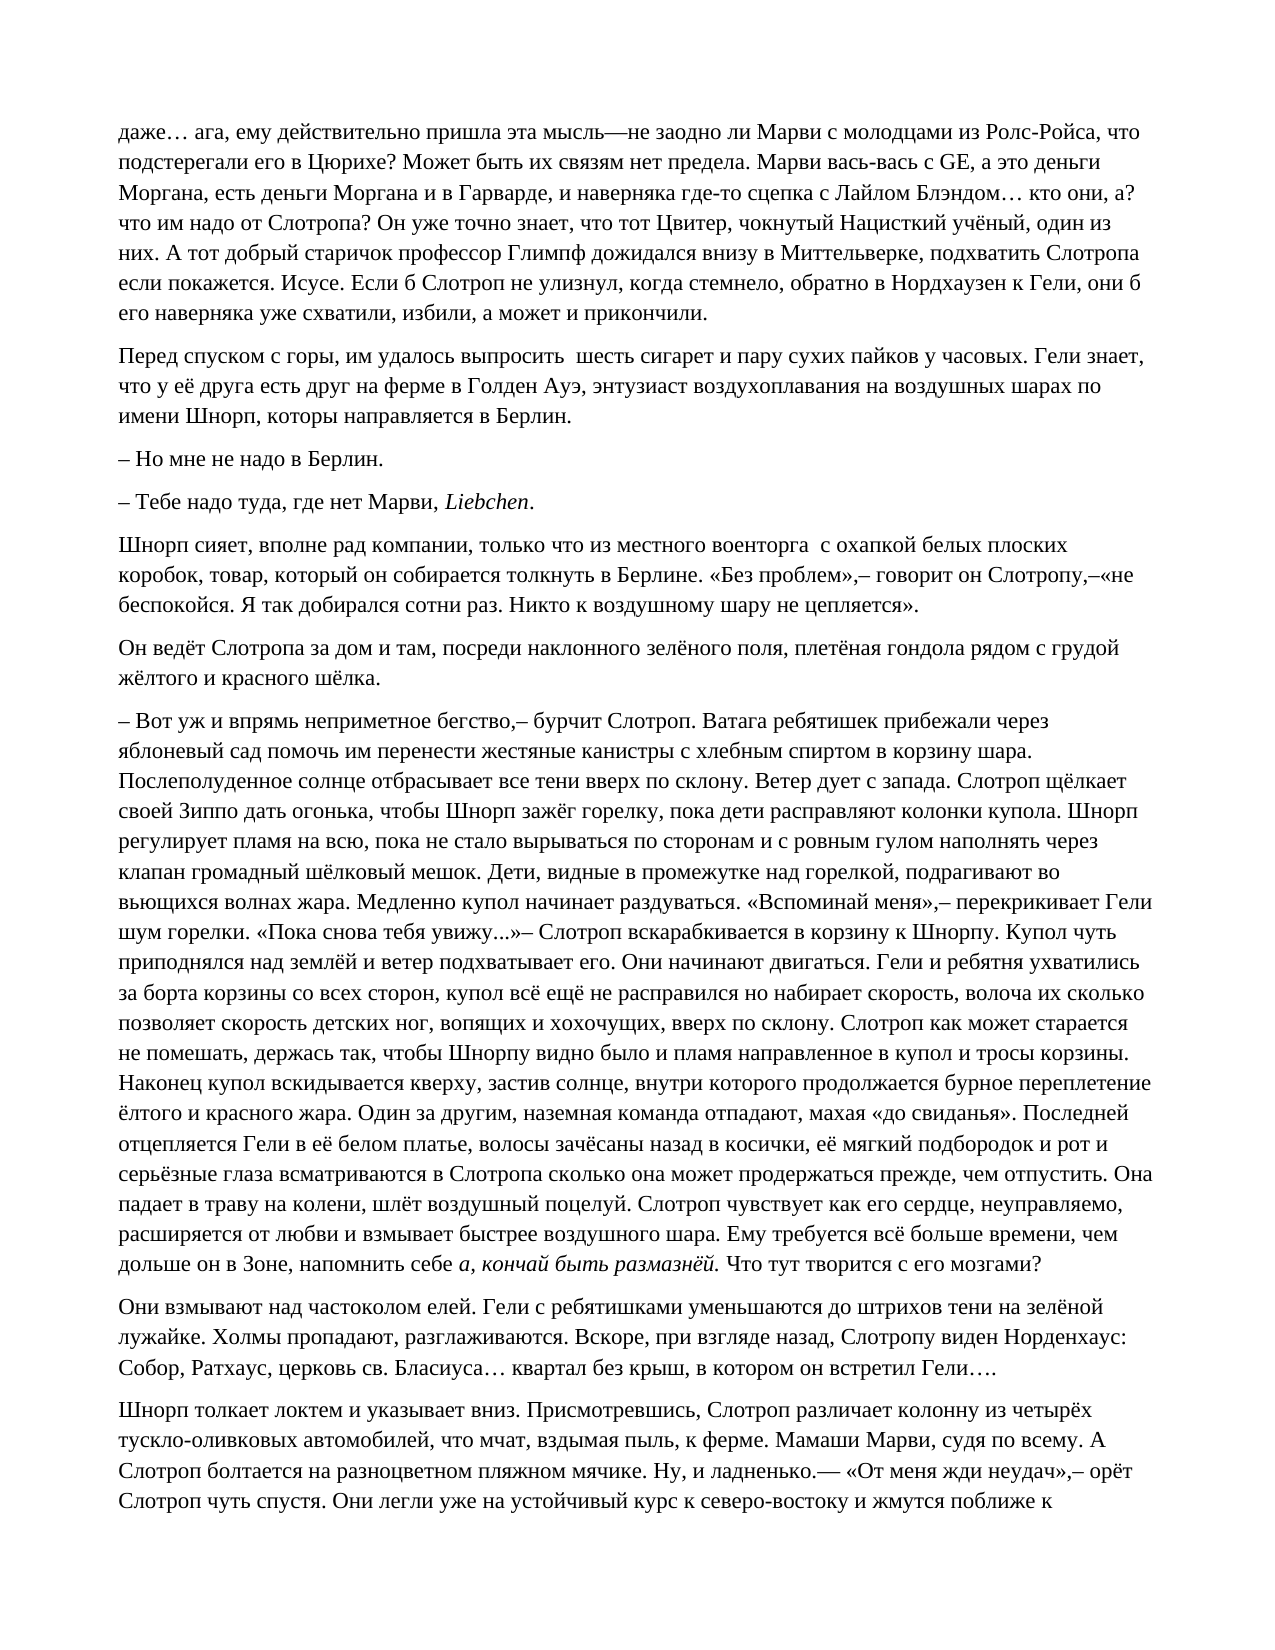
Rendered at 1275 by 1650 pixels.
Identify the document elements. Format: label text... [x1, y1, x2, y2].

text – Тебе надо туда, где нет Марви, Liebchen. [118, 488, 1157, 514]
text даже… ага, ему действительно пришла эта мысль—не заодно ли Марви с молодцами из Ролс-Ройса, что подстерегали его в Цюрихе? Может быть их связям нет предела. Марви вась-вась с GE, а это деньги Моргана, есть деньги Моргана и в Гарварде, и наверняка где-то сцепка с Лайлом Блэндом… кто они, а? что им надо от Слотропа? Он уже точно знает, что тот Цвитер, чокнутый Нацисткий учёный, один из них. А тот добрый старичок профессор Глимпф дожидался внизу в Миттельверке, подхватить Слотропа если покажется. Исусе. Если б Слотроп не улизнул, когда стемнело, обратно в Нордхаузен к Гели, они б его наверняка уже схватили, избили, а может и прикончили. [118, 118, 1157, 326]
text Шнорп сияет, вполне рад компании, только что из местного военторга с охапкой белых плоских коробок, товар, который он собирается толкнуть в Берлине. «Без проблем»,– говорит он Слотропу,–«не беспокойся. Я так добирался сотни раз. Никто к воздушному шару не цепляется». [118, 531, 1157, 617]
text Они взмывают над частоколом елей. Гели с ребятишками уменьшаются до штрихов тени на зелёной лужайке. Холмы пропадают, разглаживаются. Вскоре, при взгляде назад, Слотропу виден Норденхаус: Собор, Ратхаус, церковь св. Бласиуса… квартал без крыш, в котором он встретил Гели…. [118, 1293, 1157, 1380]
text – Но мне не надо в Берлин. [118, 445, 1157, 472]
text Шнорп толкает локтем и указывает вниз. Присмотревшись, Слотроп различает колонну из четырёх тускло-оливковых автомобилей, что мчат, вздымая пыль, к ферме. Мамаши Марви, судя по всему. А Слотроп болтается на разноцветном пляжном мячике. Ну, и ладненько.— «От меня жди неудач»,– орёт Слотроп чуть спустя. Они легли уже на устойчивый курс к северо-востоку и жмутся поближе к [118, 1396, 1157, 1513]
text – Вот уж и впрямь неприметное бегство,– бурчит Слотроп. Ватага ребятишек прибежали через яблоневый сад помочь им перенести жестяные канистры с хлебным спиртом в корзину шара. Послеполуденное солнце отбрасывает все тени вверх по склону. Ветер дует с запада. Слотроп щёлкает своей Зиппо дать огонька, чтобы Шнорп зажёг горелку, пока дети расправляют колонки купола. Шнорп регулирует пламя на всю, пока не стало вырываться по сторонам и с ровным гулом наполнять через клапан громадный шёлковый мешок. Дети, видные в промежутке над горелкой, подрагивают во вьющихся волнах жара. Медленно купол начинает раздуваться. «Вспоминай меня»,– перекрикивает Гели шум горелки. «Пока снова тебя увижу...»– Слотроп вскарабкивается в корзину к Шнорпу. Купол чуть приподнялся над землёй и ветер подхватывает его. Они начинают двигаться. Гели и ребятня ухватились за борта корзины со всех сторон, купол всё ещё не расправился но набирает скорость, волоча их сколько позволяет скорость детских ног, вопящих и хохочущих, вверх по склону. Слотроп как может старается не помешать, держась так, чтобы Шнорпу видно было и пламя направленное в купол и тросы корзины. Наконец купол вскидывается кверху, застив солнце, внутри которого продолжается бурное переплетение ёлтого и красного жара. Один за другим, наземная команда отпадают, махая «до свиданья». Последней отцепляется Гели в её белом платье, волосы зачёсаны назад в косички, её мягкий подбородок и рот и серьёзные глаза всматриваются в Слотропа сколько она может продержаться прежде, чем отпустить. Она падает в траву на колени, шлёт воздушный поцелуй. Слотроп чувствует как его сердце, неуправляемо, расширяется от любви и взмывает быстрее воздушного шара. Ему требуется всё больше времени, чем дольше он в Зоне, напомнить себе а, кончай быть размазнёй. Что тут творится с его мозгами? [118, 707, 1157, 1277]
text Он ведёт Слотропа за дом и там, посреди наклонного зелёного поля, плетёная гондола рядом с грудой жёлтого и красного шёлка. [118, 634, 1157, 690]
text Перед спуском с горы, им удалось выпросить шесть сигарет и пару сухих пайков у часовых. Гели знает, что у её друга есть друг на ферме в Голден Ауэ, энтузиаст воздухоплавания на воздушных шарах по имени Шнорп, которы направляется в Берлин. [118, 342, 1157, 429]
